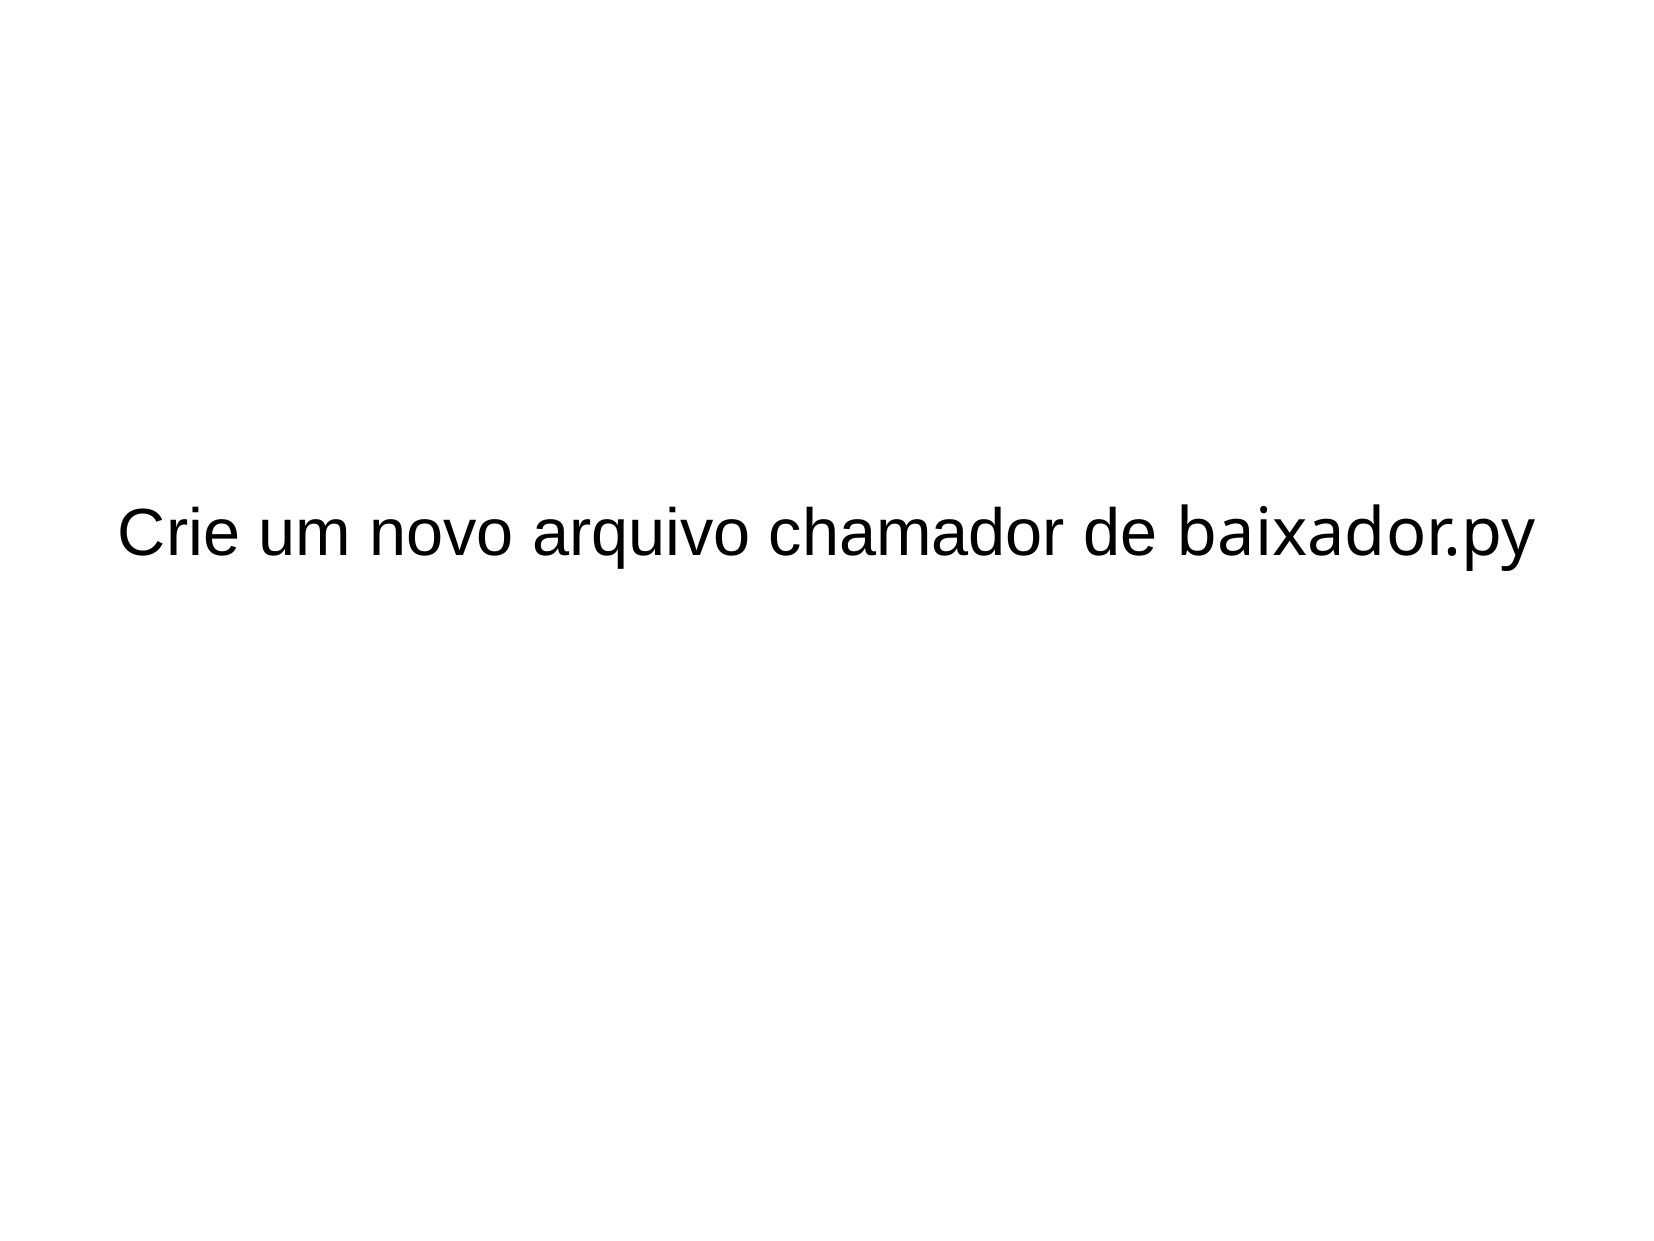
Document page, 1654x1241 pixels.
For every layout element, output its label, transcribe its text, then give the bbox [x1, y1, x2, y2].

subtitle Crie um novo arquivo chamador de baixador.py [82, 49, 1571, 1010]
